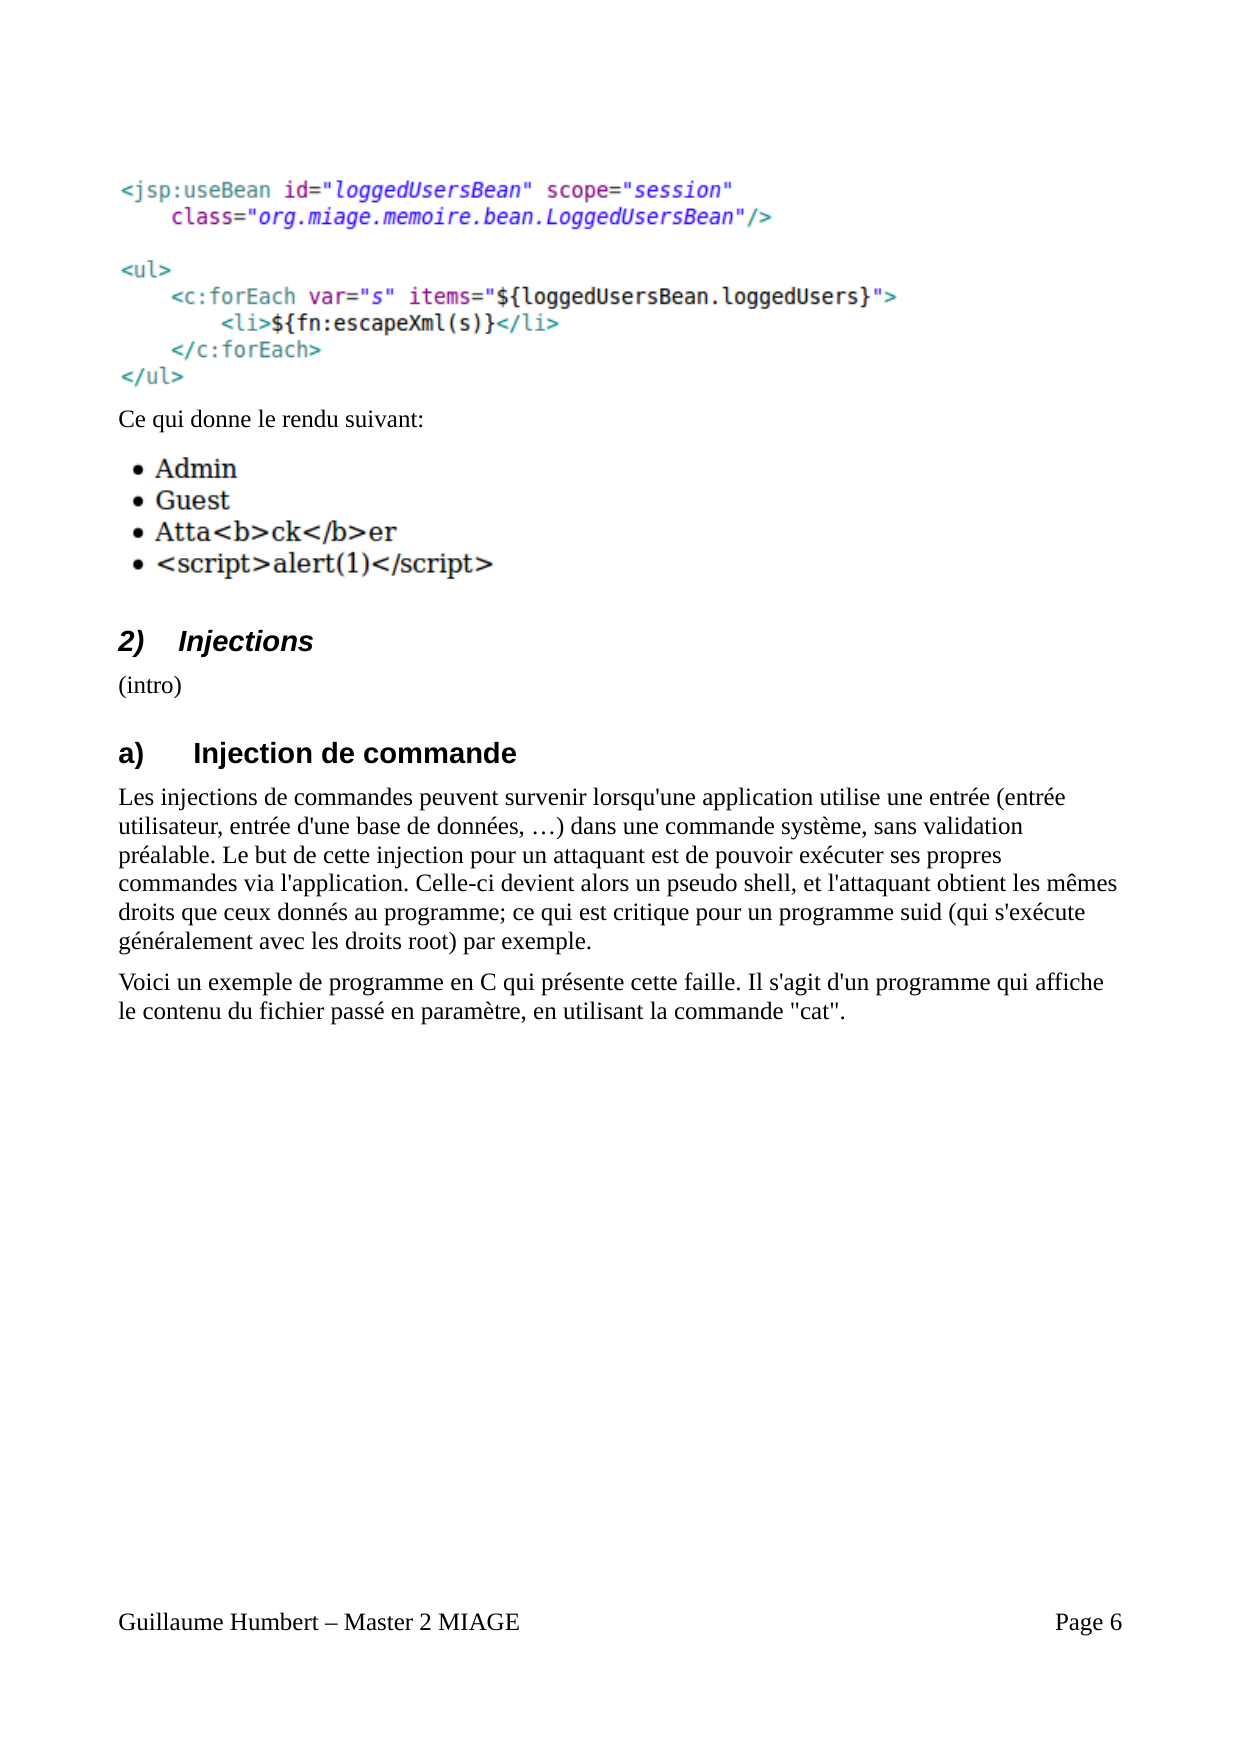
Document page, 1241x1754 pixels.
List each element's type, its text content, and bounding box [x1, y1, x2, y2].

text (intro) [118, 670, 1122, 699]
picture [118, 445, 504, 587]
picture [118, 176, 903, 392]
text Voici un exemple de programme en C qui présente cette faille. Il s'agit d'un programme qui affiche le contenu du fichier passé en paramètre, en utilisant la commande "cat". [118, 967, 1122, 1025]
text Les injections de commandes peuvent survenir lorsqu'une application utilise une entrée (entrée utilisateur, entrée d'une base de données, …) dans une commande système, sans validation préalable. Le but de cette injection pour un attaquant est de pouvoir exécuter ses propres commandes via l'application. Celle-ci devient alors un pseudo shell, et l'attaquant obtient les mêmes droits que ceux donnés au programme; ce qui est critique pour un programme suid (qui s'exécute généralement avec les droits root) par exemple. [118, 782, 1122, 955]
subtitle Injections [118, 624, 1122, 657]
text Ce qui donne le rendu suivant: [118, 404, 1122, 433]
subtitle Injection de commande [118, 736, 1122, 770]
